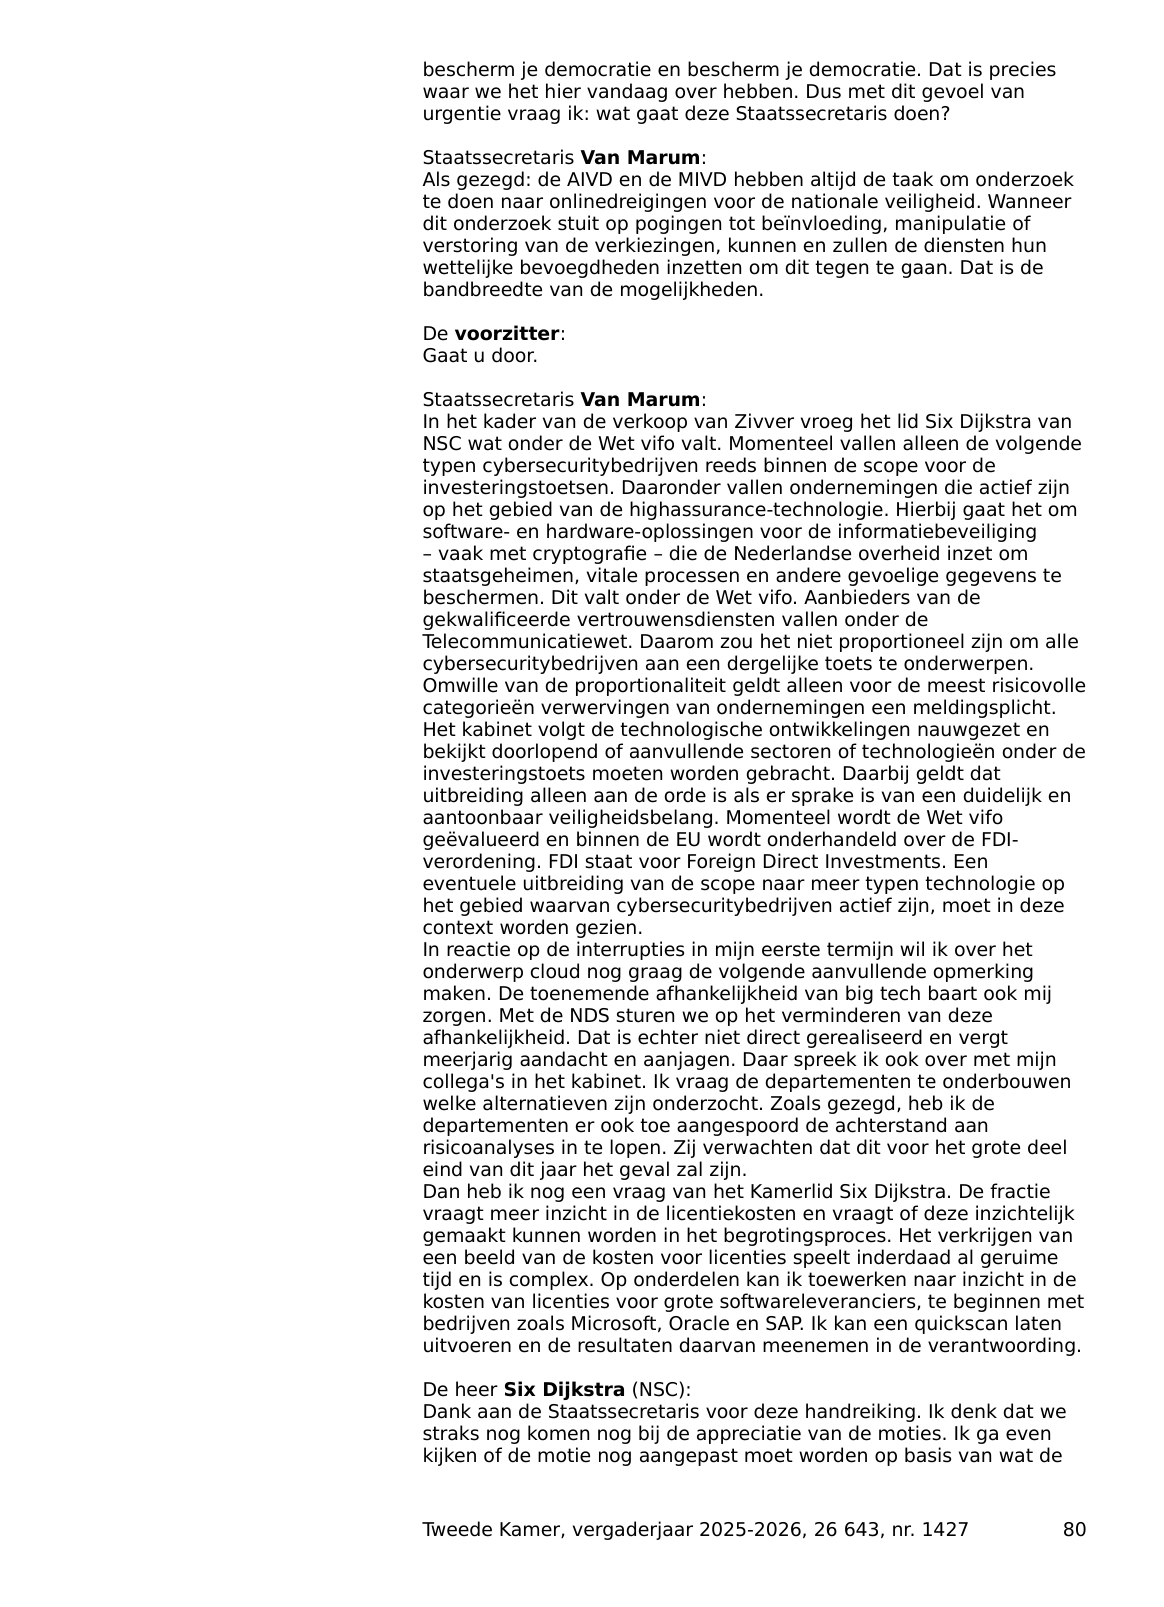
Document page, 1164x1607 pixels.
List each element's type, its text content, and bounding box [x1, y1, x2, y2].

text De voorzitter: [422, 323, 1087, 345]
text In reactie op de interrupties in mijn eerste termijn wil ik over het onderwerp cloud nog graag de volgende aanvullende opmerking maken. De toenemende afhankelijkheid van big tech baart ook mij zorgen. Met de NDS sturen we op het verminderen van deze afhankelijkheid. Dat is echter niet direct gerealiseerd en vergt meerjarig aandacht en aanjagen. Daar spreek ik ook over met mijn collega's in het kabinet. Ik vraag de departementen te onderbouwen welke alternatieven zijn onderzocht. Zoals gezegd, heb ik de departementen er ook toe aangespoord de achterstand aan risicoanalyses in te lopen. Zij verwachten dat dit voor het grote deel eind van dit jaar het geval zal zijn. [422, 939, 1087, 1181]
text Dank aan de Staatssecretaris voor deze handreiking. Ik denk dat we straks nog komen nog bij de appreciatie van de moties. Ik ga even kijken of de motie nog aangepast moet worden op basis van wat de [422, 1401, 1087, 1467]
text In het kader van de verkoop van Zivver vroeg het lid Six Dijkstra van NSC wat onder de Wet vifo valt. Momenteel vallen alleen de volgende typen cybersecuritybedrijven reeds binnen de scope voor de investeringstoetsen. Daaronder vallen ondernemingen die actief zijn op het gebied van de highassurance-technologie. Hierbij gaat het om software- en hardware-oplossingen voor de informatiebeveiliging – vaak met cryptografie – die de Nederlandse overheid inzet om staatsgeheimen, vitale processen en andere gevoelige gegevens te beschermen. Dit valt onder de Wet vifo. Aanbieders van de gekwalificeerde vertrouwensdiensten vallen onder de Telecommunicatiewet. Daarom zou het niet proportioneel zijn om alle cybersecuritybedrijven aan een dergelijke toets te onderwerpen. Omwille van de proportionaliteit geldt alleen voor de meest risicovolle categorieën verwervingen van ondernemingen een meldingsplicht. [422, 411, 1087, 719]
text Als gezegd: de AIVD en de MIVD hebben altijd de taak om onderzoek te doen naar onlinedreigingen voor de nationale veiligheid. Wanneer dit onderzoek stuit op pogingen tot beïnvloeding, manipulatie of verstoring van de verkiezingen, kunnen en zullen de diensten hun wettelijke bevoegdheden inzetten om dit tegen te gaan. Dat is de bandbreedte van de mogelijkheden. [422, 169, 1087, 301]
text Dan heb ik nog een vraag van het Kamerlid Six Dijkstra. De fractie vraagt meer inzicht in de licentiekosten en vraagt of deze inzichtelijk gemaakt kunnen worden in het begrotingsproces. Het verkrijgen van een beeld van de kosten voor licenties speelt inderdaad al geruime tijd en is complex. Op onderdelen kan ik toewerken naar inzicht in de kosten van licenties voor grote softwareleveranciers, te beginnen met bedrijven zoals Microsoft, Oracle en SAP. Ik kan een quickscan laten uitvoeren en de resultaten daarvan meenemen in de verantwoording. [422, 1181, 1087, 1356]
text bescherm je democratie en bescherm je democratie. Dat is precies waar we het hier vandaag over hebben. Dus met dit gevoel van urgentie vraag ik: wat gaat deze Staatssecretaris doen? [422, 59, 1087, 125]
text Staatssecretaris Van Marum: [422, 389, 1087, 411]
text De heer Six Dijkstra (NSC): [422, 1379, 1087, 1401]
text Staatssecretaris Van Marum: [422, 147, 1087, 169]
text Het kabinet volgt de technologische ontwikkelingen nauwgezet en bekijkt doorlopend of aanvullende sectoren of technologieën onder de investeringstoets moeten worden gebracht. Daarbij geldt dat uitbreiding alleen aan de orde is als er sprake is van een duidelijk en aantoonbaar veiligheidsbelang. Momenteel wordt de Wet vifo geëvalueerd en binnen de EU wordt onderhandeld over de FDI-verordening. FDI staat voor Foreign Direct Investments. Een eventuele uitbreiding van de scope naar meer typen technologie op het gebied waarvan cybersecuritybedrijven actief zijn, moet in deze context worden gezien. [422, 719, 1087, 939]
text Gaat u door. [422, 345, 1087, 367]
